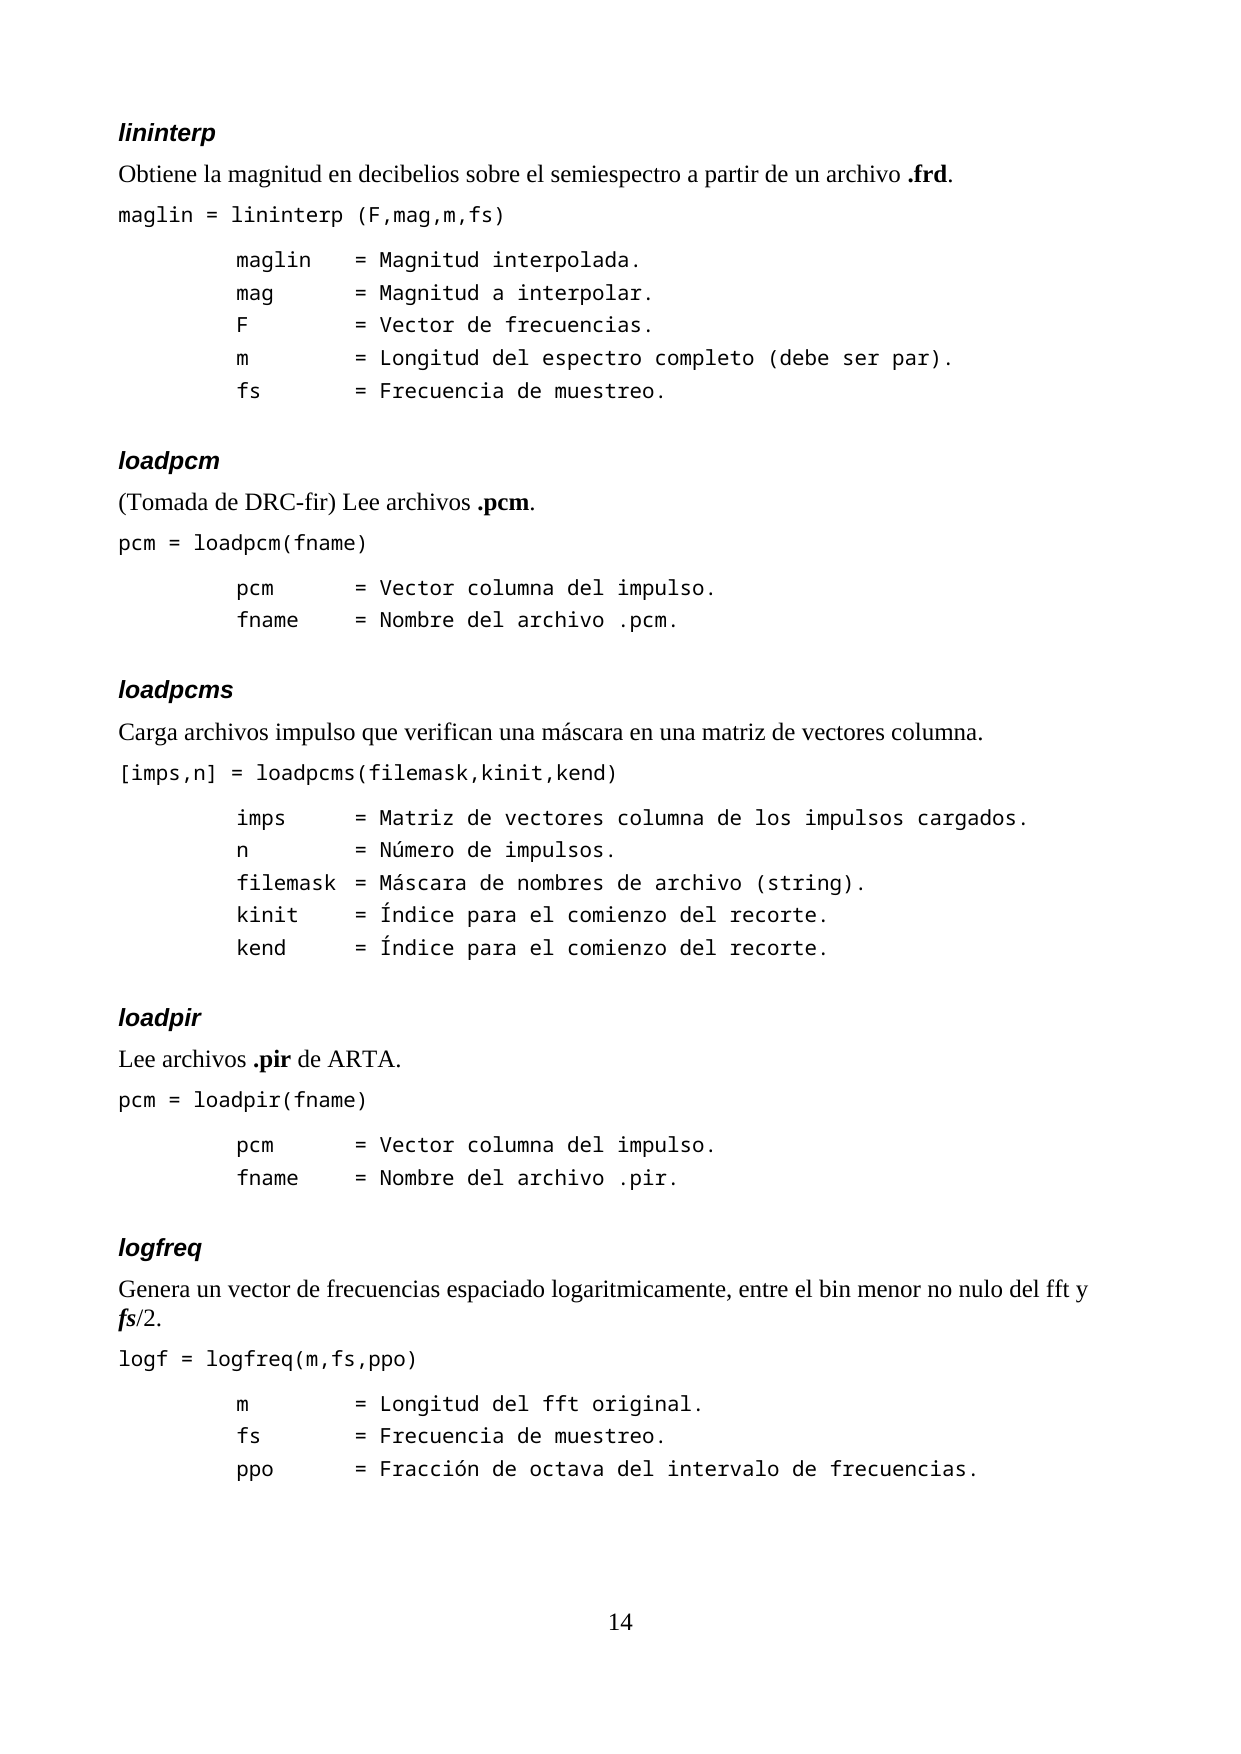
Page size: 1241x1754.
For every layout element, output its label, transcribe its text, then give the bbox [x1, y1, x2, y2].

text maglin = Magnitud interpolada. mag = Magnitud a interpolar. F = Vector de frecuencias. m = Longitud del espectro completo (debe ser par). fs = Frecuencia de muestreo. [118, 245, 1122, 404]
subtitle logfreq [118, 1233, 1122, 1261]
text pcm = Vector columna del impulso. fname = Nombre del archivo .pir. [118, 1130, 1122, 1191]
text imps = Matriz de vectores columna de los impulsos cargados. n = Número de impulsos. filemask = Máscara de nombres de archivo (string). kinit = Índice para el comienzo del recorte. kend = Índice para el comienzo del recorte. [118, 803, 1122, 962]
text Lee archivos .pir de ARTA. [118, 1044, 1122, 1073]
subtitle lininterp [118, 118, 1122, 147]
text pcm = loadpcm(fname) [118, 528, 1122, 556]
text [imps,n] = loadpcms(filemask,kinit,kend) [118, 758, 1122, 786]
text pcm = loadpir(fname) [118, 1085, 1122, 1114]
text Carga archivos impulso que verifican una máscara en una matriz de vectores columna. [118, 717, 1122, 745]
text pcm = Vector columna del impulso. fname = Nombre del archivo .pcm. [118, 573, 1122, 634]
text logf = logfreq(m,fs,ppo) [118, 1344, 1122, 1372]
text maglin = lininterp (F,mag,m,fs) [118, 200, 1122, 229]
text Genera un vector de frecuencias espaciado logaritmicamente, entre el bin menor no nulo del fft y fs⁠/⁠2. [118, 1274, 1122, 1331]
text Obtiene la magnitud en decibelios sobre el semiespectro a partir de un archivo .frd. [118, 159, 1122, 188]
subtitle loadpir [118, 1003, 1122, 1032]
subtitle loadpcms [118, 676, 1122, 704]
subtitle loadpcm [118, 446, 1122, 474]
text m = Longitud del fft original. fs = Frecuencia de muestreo. ppo = Fracción de octava del intervalo de frecuencias. [118, 1389, 1122, 1482]
text (Tomada de DRC-fir) Lee archivos .pcm. [118, 487, 1122, 516]
